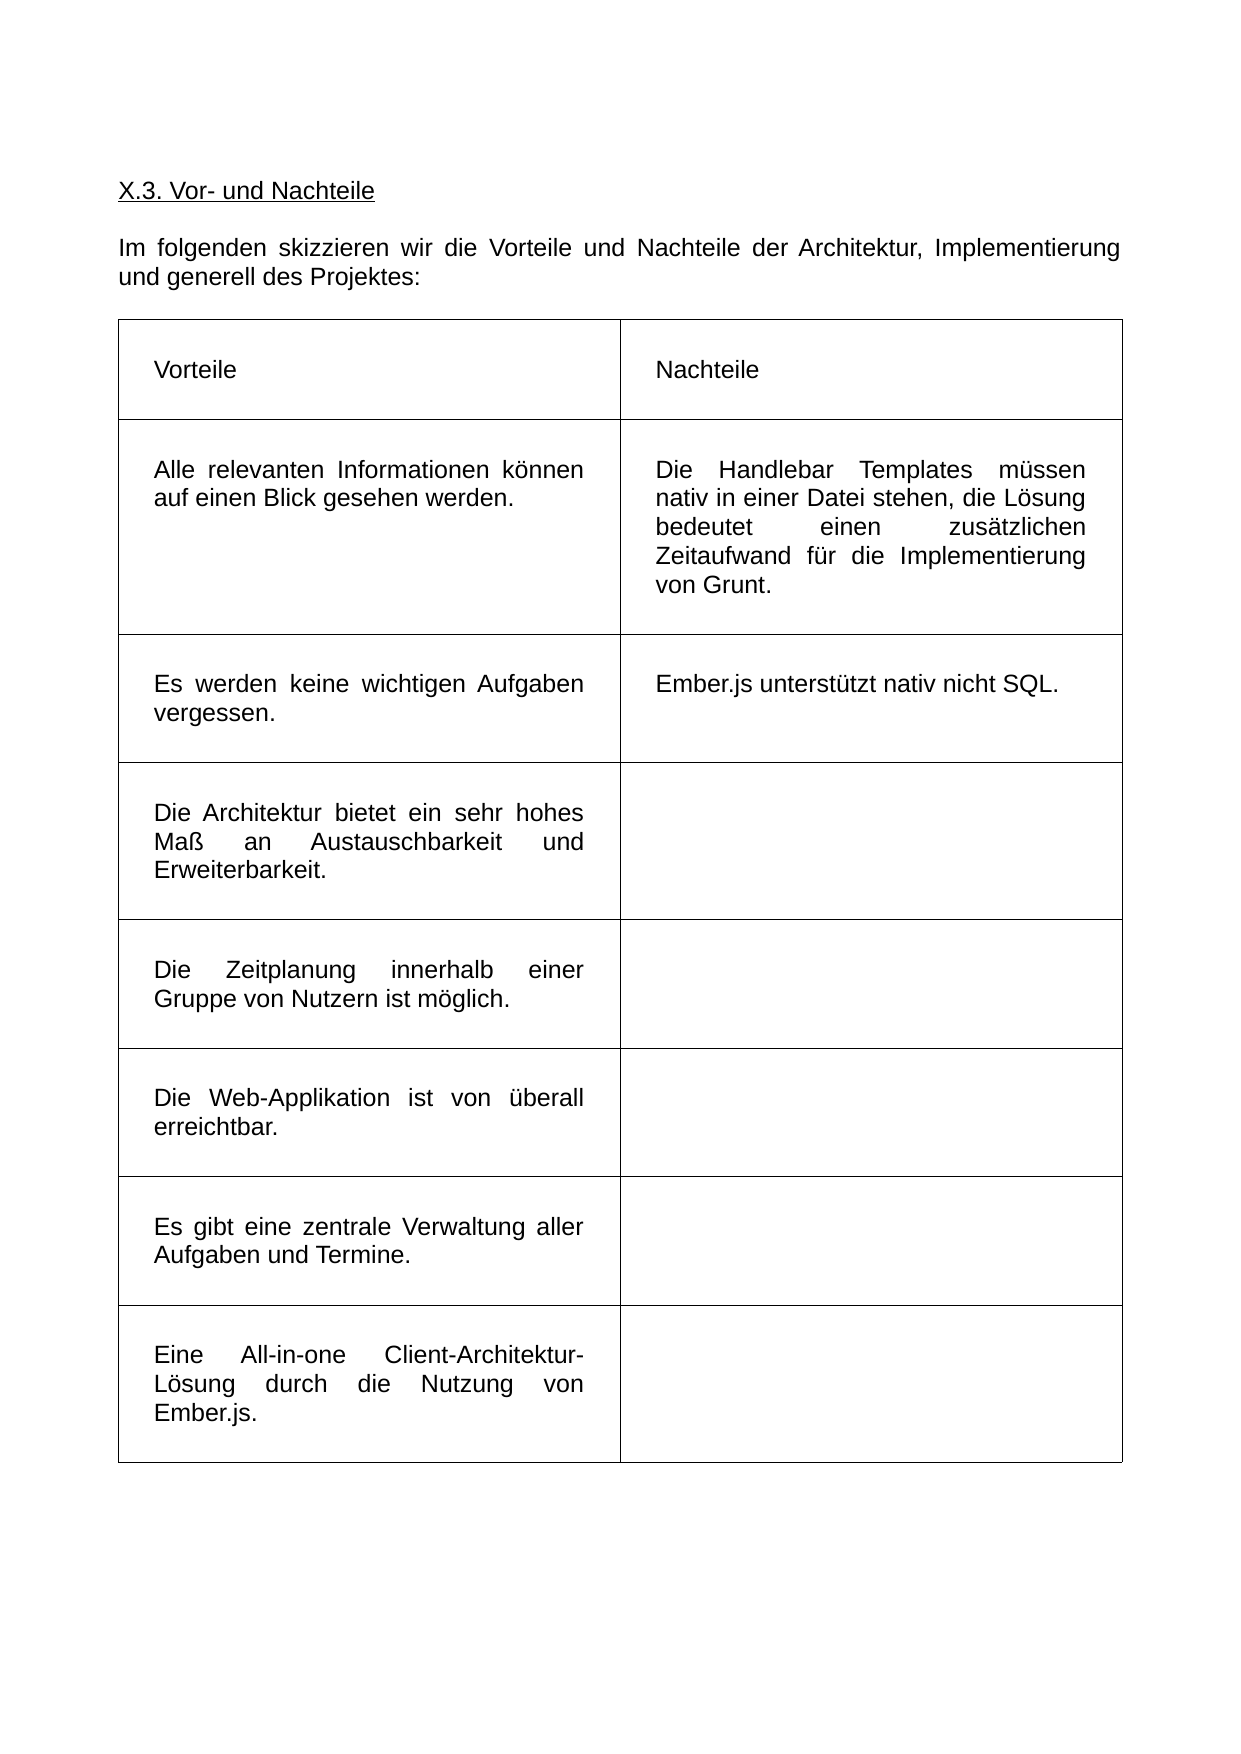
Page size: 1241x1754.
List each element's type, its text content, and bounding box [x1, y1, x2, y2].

table_cell Die Web-Applikation ist von überall erreichtbar. [119, 1049, 620, 1176]
table_cell Es werden keine wichtigen Aufgaben vergessen. [119, 635, 620, 762]
table_header Nachteile [621, 320, 1122, 419]
table_cell Alle relevanten Informationen können auf einen Blick gesehen werden. [119, 420, 620, 634]
table_cell [621, 1177, 1122, 1305]
table_cell Die Zeitplanung innerhalb einer Gruppe von Nutzern ist möglich. [119, 920, 620, 1048]
list Im folgenden skizzieren wir die Vorteile und Nachteile der Architektur, Implementierung und generell des Projektes: [118, 233, 1122, 291]
table_cell [621, 763, 1122, 919]
table_cell [621, 1306, 1122, 1462]
table_cell [621, 920, 1122, 1048]
table_cell Eine All-in-one Client-Architektur-Lösung durch die Nutzung von Ember.js. [119, 1306, 620, 1462]
table_cell Ember.js unterstützt nativ nicht SQL. [621, 635, 1122, 762]
table_cell Es gibt eine zentrale Verwaltung aller Aufgaben und Termine. [119, 1177, 620, 1305]
table_cell Die Architektur bietet ein sehr hohes Maß an Austauschbarkeit und Erweiterbarkeit. [119, 763, 620, 919]
table_cell Die Handlebar Templates müssen nativ in einer Datei stehen, die Lösung bedeutet einen zusätzlichen Zeitaufwand für die Implementierung von Grunt. [621, 420, 1122, 634]
text X.3. Vor- und Nachteile [118, 176, 1122, 204]
table_cell [621, 1049, 1122, 1176]
table_header Vorteile [119, 320, 620, 419]
